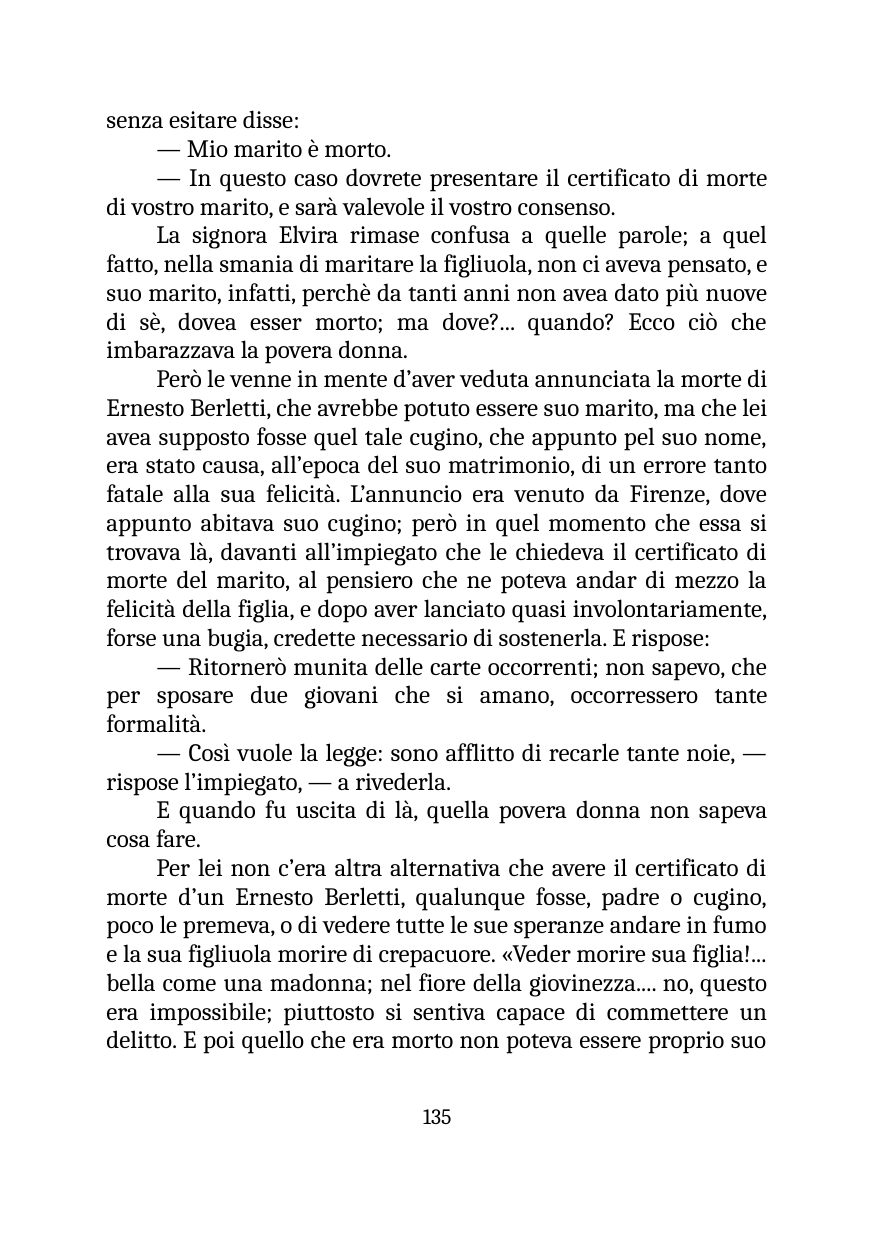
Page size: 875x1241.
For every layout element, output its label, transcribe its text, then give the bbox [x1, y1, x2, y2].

text E quando fu uscita di là, quella povera donna non sapeva cosa fare. [106, 796, 768, 854]
text Per lei non c’era altra alternativa che avere il certificato di morte d’un Ernesto Berletti, qualunque fosse, padre o cugino, poco le premeva, o di vedere tutte le sue speranze andare in fumo e la sua figliuola morire di crepacuore. «Veder morire sua figlia!... bella come una madonna; nel fiore della giovinezza.... no, questo era impossibile; piuttosto si sentiva capace di commettere un delitto. E poi quello che era morto non poteva essere proprio suo [106, 854, 768, 1055]
text — In questo caso dovrete presentare il certificato di morte di vostro marito, e sarà valevole il vostro consenso. [106, 164, 768, 221]
text — Ritornerò munita delle carte occorrenti; non sapevo, che per sposare due giovani che si amano, occorressero tante formalità. [106, 652, 768, 739]
text Però le venne in mente d’aver veduta annunciata la morte di Ernesto Berletti, che avrebbe potuto essere suo marito, ma che lei avea supposto fosse quel tale cugino, che appunto pel suo nome, era stato causa, all’epoca del suo matrimonio, di un errore tanto fatale alla sua felicità. L’annuncio era venuto da Firenze, dove appunto abitava suo cugino; però in quel momento che essa si trovava là, davanti all’impiegato che le chiedeva il certificato di morte del marito, al pensiero che ne poteva andar di mezzo la felicità della figlia, e dopo aver lanciato quasi involontariamente, forse una bugia, credette necessario di sostenerla. E rispose: [106, 365, 768, 652]
text — Mio marito è morto. [106, 135, 768, 164]
text senza esitare disse: [106, 106, 768, 135]
text — Così vuole la legge: sono afflitto di recarle tante noie, — rispose l’impiegato, — a rivederla. [106, 739, 768, 796]
text La signora Elvira rimase confusa a quelle parole; a quel fatto, nella smania di maritare la figliuola, non ci aveva pensato, e suo marito, infatti, perchè da tanti anni non avea dato più nuove di sè, dovea esser morto; ma dove?... quando? Ecco ciò che imbarazzava la povera donna. [106, 221, 768, 365]
